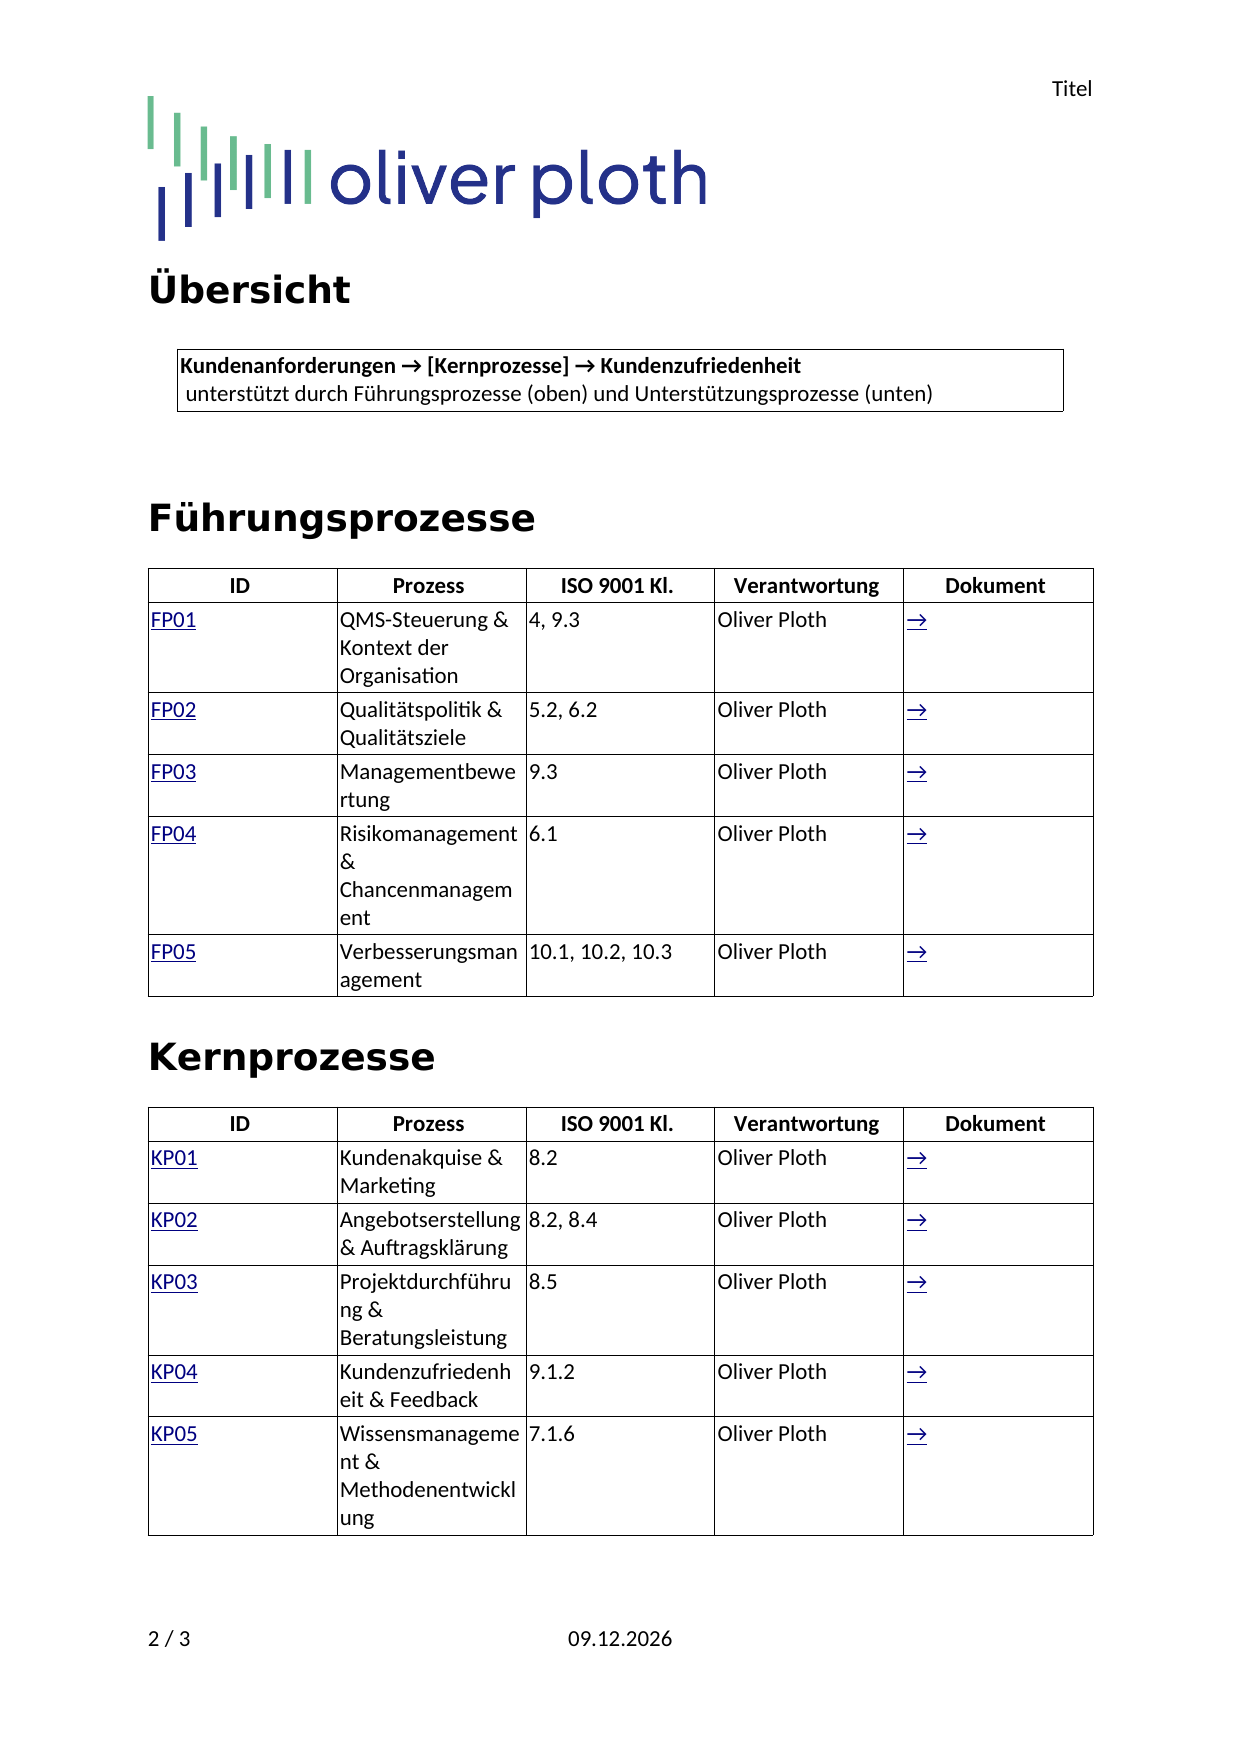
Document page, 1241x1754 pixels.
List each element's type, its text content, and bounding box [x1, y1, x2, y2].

table_cell Oliver Ploth [715, 693, 903, 754]
table_cell Risikomanagement & Chancenmanagement [338, 817, 526, 934]
table_cell 9.3 [527, 755, 714, 816]
table_cell Managementbewertung [338, 755, 526, 816]
table_cell Qualitätspolitik & Qualitätsziele [338, 693, 526, 754]
table_cell Oliver Ploth [715, 817, 903, 934]
table_header Dokument [904, 569, 1093, 602]
table_cell Oliver Ploth [715, 1142, 903, 1202]
subtitle Kernprozesse [148, 1036, 1093, 1079]
table_cell 5.2, 6.2 [527, 693, 714, 754]
table_cell KP03 [149, 1266, 337, 1354]
table_cell KP05 [149, 1417, 337, 1534]
table_header Kundenanforderungen → [Kernprozesse] → Kundenzufriedenheit unterstützt durch Führungsprozesse (oben) und Unterstützungsprozesse (unten) [178, 350, 1063, 411]
table_cell Oliver Ploth [715, 935, 903, 996]
table_cell FP03 [149, 755, 337, 816]
table_cell → [904, 603, 1093, 692]
table_header Prozess [338, 569, 526, 602]
table_cell → [904, 1204, 1093, 1264]
table_cell → [904, 1266, 1093, 1354]
table_cell Oliver Ploth [715, 1204, 903, 1264]
table_header Dokument [904, 1108, 1093, 1141]
table_cell 7.1.6 [527, 1417, 714, 1534]
table_cell 4, 9.3 [527, 603, 714, 692]
table_cell FP05 [149, 935, 337, 996]
table_header ISO 9001 Kl. [527, 1108, 714, 1141]
table_cell Oliver Ploth [715, 755, 903, 816]
table_cell → [904, 1417, 1093, 1534]
subtitle Übersicht [148, 269, 1093, 312]
table_cell → [904, 1142, 1093, 1202]
table_cell → [904, 817, 1093, 934]
table_cell → [904, 1356, 1093, 1416]
table_cell 8.2 [527, 1142, 714, 1202]
table_header ISO 9001 Kl. [527, 569, 714, 602]
table_header ID [149, 1108, 337, 1141]
table_cell Kundenzufriedenheit & Feedback [338, 1356, 526, 1416]
table_header Prozess [338, 1108, 526, 1141]
table_cell FP04 [149, 817, 337, 934]
table_cell → [904, 935, 1093, 996]
table_cell 10.1, 10.2, 10.3 [527, 935, 714, 996]
table_cell Wissensmanagement & Methodenentwicklung [338, 1417, 526, 1534]
table_cell Verbesserungsmanagement [338, 935, 526, 996]
subtitle Führungsprozesse [148, 497, 1093, 541]
table_cell Angebotserstellung & Auftragsklärung [338, 1204, 526, 1264]
table_cell → [904, 755, 1093, 816]
table_header ID [149, 569, 337, 602]
table_cell 8.2, 8.4 [527, 1204, 714, 1264]
table_cell 9.1.2 [527, 1356, 714, 1416]
table_cell Oliver Ploth [715, 1266, 903, 1354]
table_cell KP04 [149, 1356, 337, 1416]
table_cell FP02 [149, 693, 337, 754]
table_cell Oliver Ploth [715, 1356, 903, 1416]
table_cell KP01 [149, 1142, 337, 1202]
table_cell QMS-Steuerung & Kontext der Organisation [338, 603, 526, 692]
table_cell Oliver Ploth [715, 1417, 903, 1534]
table_cell Kundenakquise & Marketing [338, 1142, 526, 1202]
table_cell Projektdurchführung & Beratungsleistung [338, 1266, 526, 1354]
table_header Verantwortung [715, 569, 903, 602]
table_cell FP01 [149, 603, 337, 692]
table_header Verantwortung [715, 1108, 903, 1141]
table_cell Oliver Ploth [715, 603, 903, 692]
table_cell 8.5 [527, 1266, 714, 1354]
table_cell KP02 [149, 1204, 337, 1264]
table_cell → [904, 693, 1093, 754]
table_cell 6.1 [527, 817, 714, 934]
